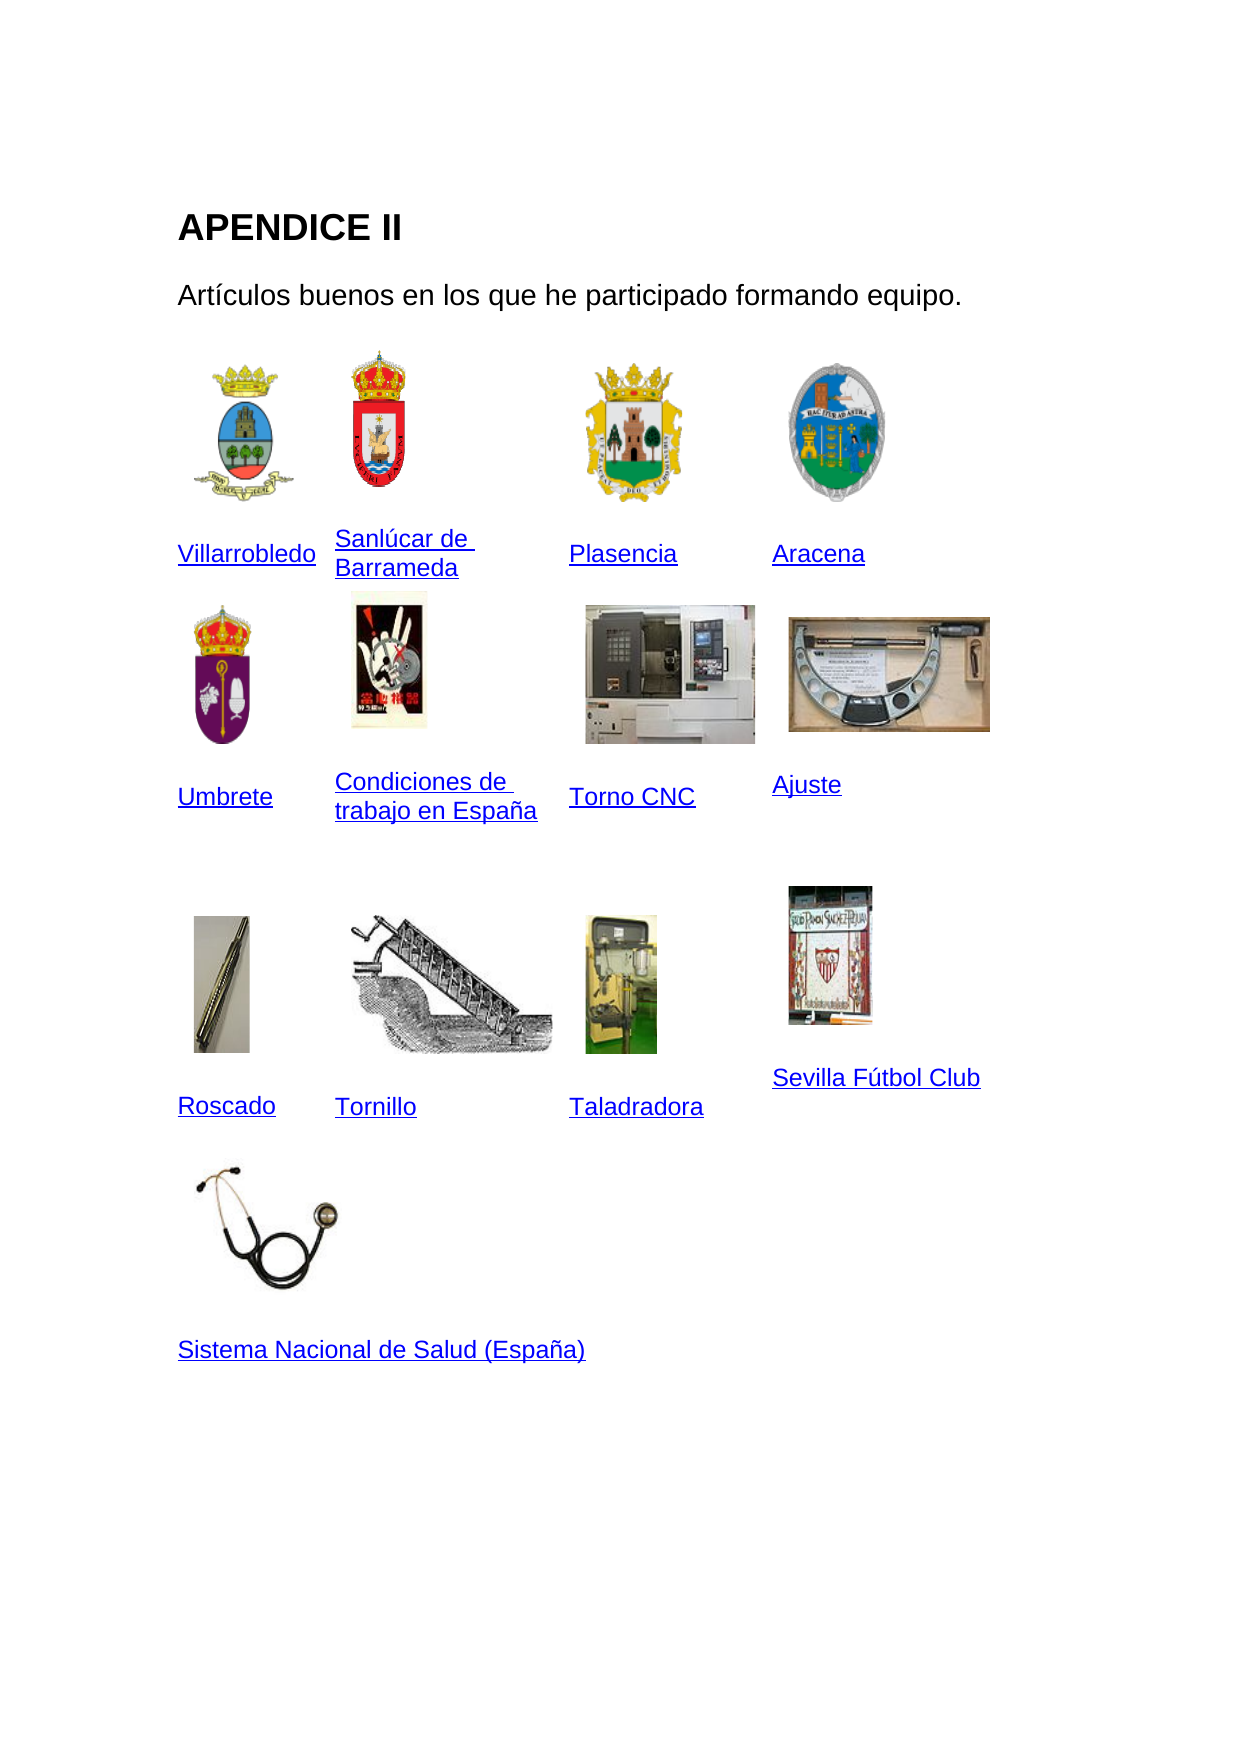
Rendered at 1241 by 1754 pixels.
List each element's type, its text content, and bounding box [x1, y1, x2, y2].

table_cell Tornillo [335, 878, 569, 1149]
table_cell Condiciones de trabajo en España [335, 582, 569, 825]
table_cell Umbrete [177, 582, 334, 825]
table_cell Taladradora [569, 878, 772, 1149]
table_cell [177, 825, 334, 853]
table_cell [177, 854, 334, 877]
table_cell Ajuste [772, 582, 1098, 825]
table_header Aracena [772, 341, 1098, 582]
table_cell Roscado [177, 878, 334, 1149]
table_cell [335, 854, 1098, 877]
table_header Sanlúcar de Barrameda [335, 341, 569, 582]
table_cell [335, 825, 569, 853]
picture [351, 915, 553, 1054]
text Sistema Nacional de Salud (España) [177, 1335, 1063, 1363]
picture [193, 916, 250, 1053]
subtitle APENDICE II [177, 206, 1063, 249]
picture [351, 591, 428, 729]
picture [788, 886, 873, 1025]
picture [788, 617, 990, 732]
picture [193, 605, 252, 744]
picture [351, 349, 406, 487]
picture [193, 1158, 342, 1297]
table_cell Sevilla Fútbol Club [772, 878, 1098, 1149]
picture [193, 363, 295, 502]
text Artículos buenos en los que he participado formando equipo. [177, 278, 1063, 311]
table_cell [772, 825, 1098, 853]
picture [788, 363, 886, 502]
picture [585, 363, 683, 502]
table_cell [569, 825, 772, 853]
table_header Villarrobledo [177, 341, 334, 582]
table_header Plasencia [569, 341, 772, 582]
table_cell Torno CNC [569, 582, 772, 825]
picture [585, 605, 756, 744]
picture [585, 915, 657, 1054]
